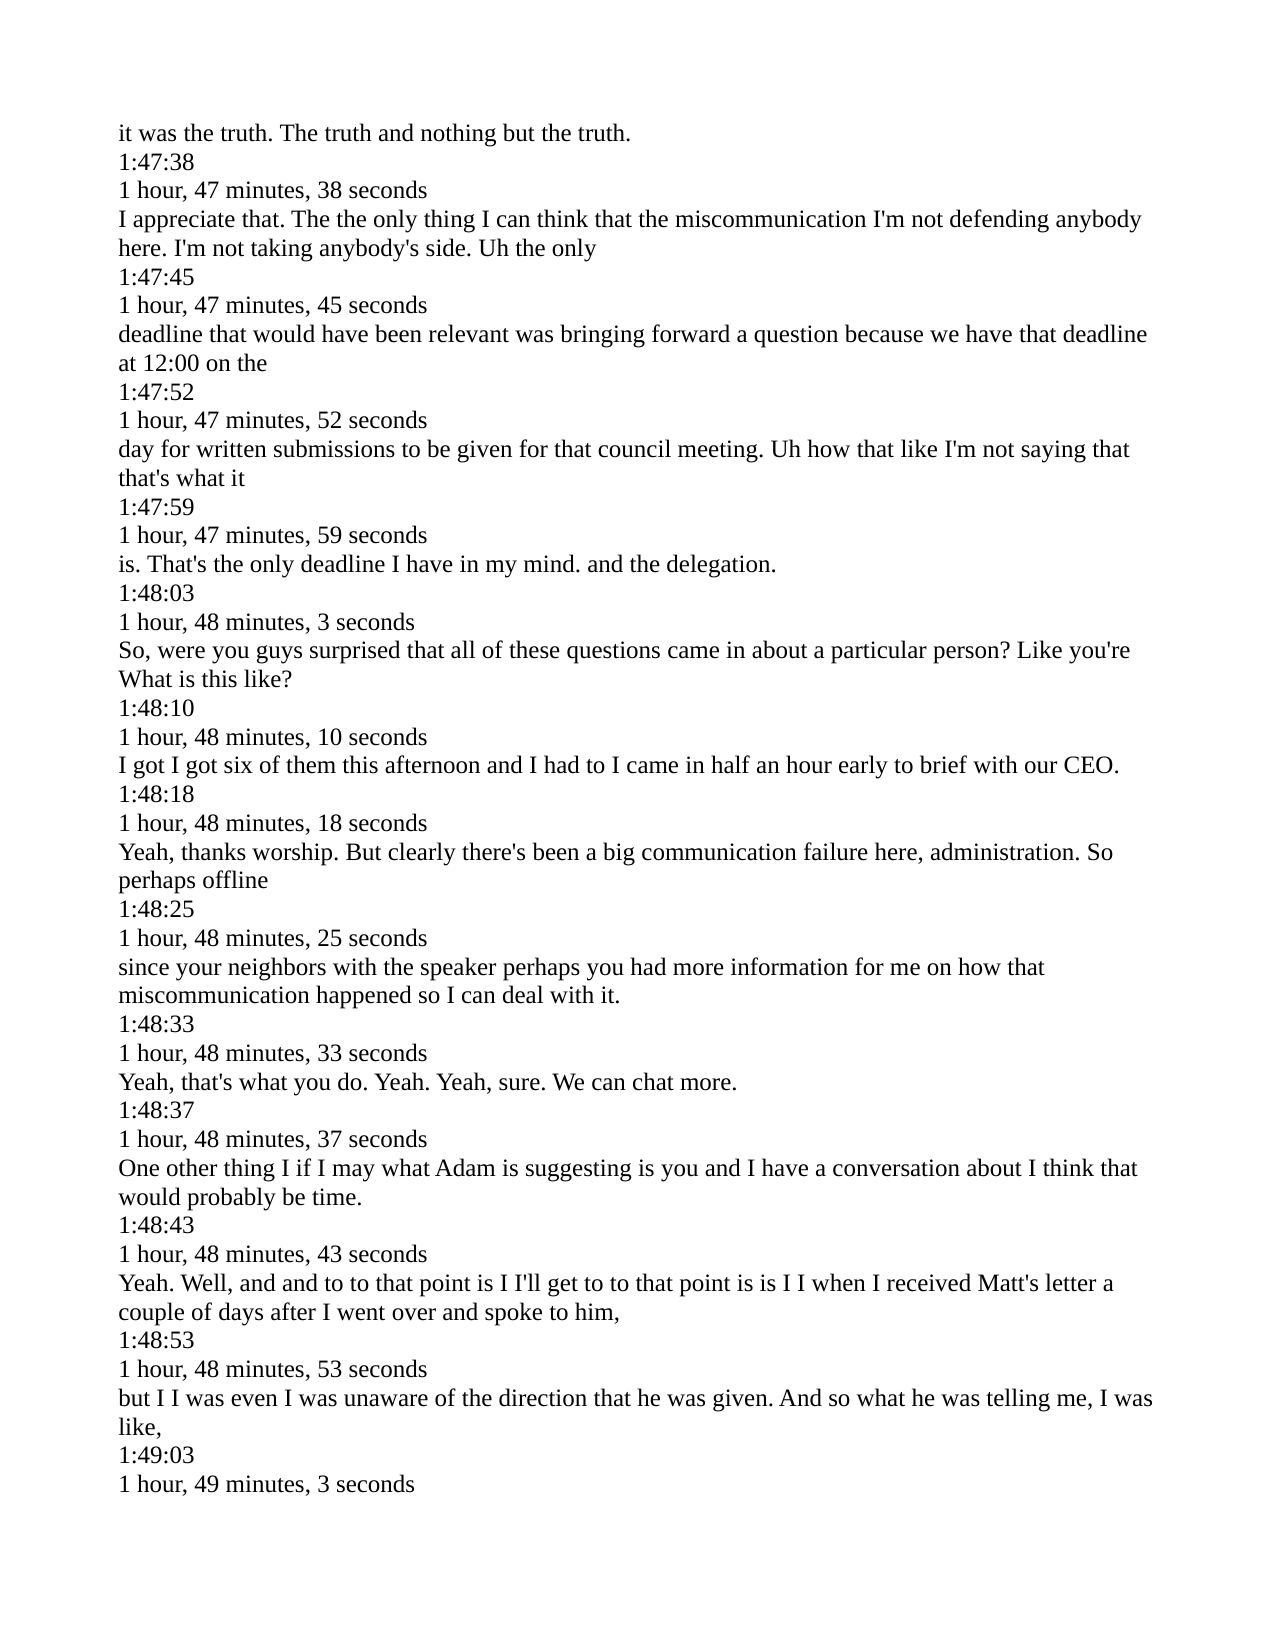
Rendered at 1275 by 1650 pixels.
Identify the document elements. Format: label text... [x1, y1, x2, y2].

text 1:48:37 [118, 1096, 1157, 1124]
text is. That's the only deadline I have in my mind. and the delegation. [118, 549, 1157, 578]
text since your neighbors with the speaker perhaps you had more information for me on how that miscommunication happened so I can deal with it. [118, 952, 1157, 1009]
text but I I was even I was unaware of the direction that he was given. And so what he was telling me, I was like, [118, 1383, 1157, 1441]
text it was the truth. The truth and nothing but the truth. [118, 118, 1157, 147]
text 1:48:33 [118, 1009, 1157, 1038]
text 1:48:10 [118, 693, 1157, 722]
text Yeah. Well, and and to to that point is I I'll get to to that point is is I I when I received Matt's letter a couple of days after I went over and spoke to him, [118, 1268, 1157, 1326]
text deadline that would have been relevant was bringing forward a question because we have that deadline at 12:00 on the [118, 319, 1157, 377]
text I got I got six of them this afternoon and I had to I came in half an hour early to brief with our CEO. [118, 751, 1157, 779]
text 1:48:18 [118, 779, 1157, 808]
text 1 hour, 47 minutes, 59 seconds [118, 521, 1157, 549]
text 1 hour, 47 minutes, 38 seconds [118, 176, 1157, 204]
text I appreciate that. The the only thing I can think that the miscommunication I'm not defending anybody here. I'm not taking anybody's side. Uh the only [118, 204, 1157, 262]
text 1 hour, 48 minutes, 3 seconds [118, 607, 1157, 636]
text 1:48:25 [118, 894, 1157, 923]
text 1:47:59 [118, 492, 1157, 521]
text 1:48:03 [118, 578, 1157, 607]
text 1 hour, 49 minutes, 3 seconds [118, 1469, 1157, 1498]
text 1 hour, 48 minutes, 25 seconds [118, 923, 1157, 952]
text 1:47:52 [118, 377, 1157, 406]
text 1 hour, 48 minutes, 10 seconds [118, 722, 1157, 751]
text Yeah, thanks worship. But clearly there's been a big communication failure here, administration. So perhaps offline [118, 837, 1157, 894]
text 1 hour, 48 minutes, 43 seconds [118, 1239, 1157, 1268]
text Yeah, that's what you do. Yeah. Yeah, sure. We can chat more. [118, 1067, 1157, 1096]
text One other thing I if I may what Adam is suggesting is you and I have a conversation about I think that would probably be time. [118, 1153, 1157, 1211]
text 1 hour, 48 minutes, 33 seconds [118, 1038, 1157, 1067]
text 1:47:38 [118, 147, 1157, 176]
text 1:47:45 [118, 262, 1157, 291]
text 1 hour, 48 minutes, 37 seconds [118, 1124, 1157, 1153]
text 1:48:43 [118, 1211, 1157, 1239]
text So, were you guys surprised that all of these questions came in about a particular person? Like you're What is this like? [118, 636, 1157, 693]
text 1 hour, 48 minutes, 53 seconds [118, 1354, 1157, 1383]
text 1 hour, 47 minutes, 45 seconds [118, 291, 1157, 319]
text day for written submissions to be given for that council meeting. Uh how that like I'm not saying that that's what it [118, 434, 1157, 492]
text 1 hour, 47 minutes, 52 seconds [118, 406, 1157, 434]
text 1 hour, 48 minutes, 18 seconds [118, 808, 1157, 837]
text 1:49:03 [118, 1441, 1157, 1469]
text 1:48:53 [118, 1326, 1157, 1354]
